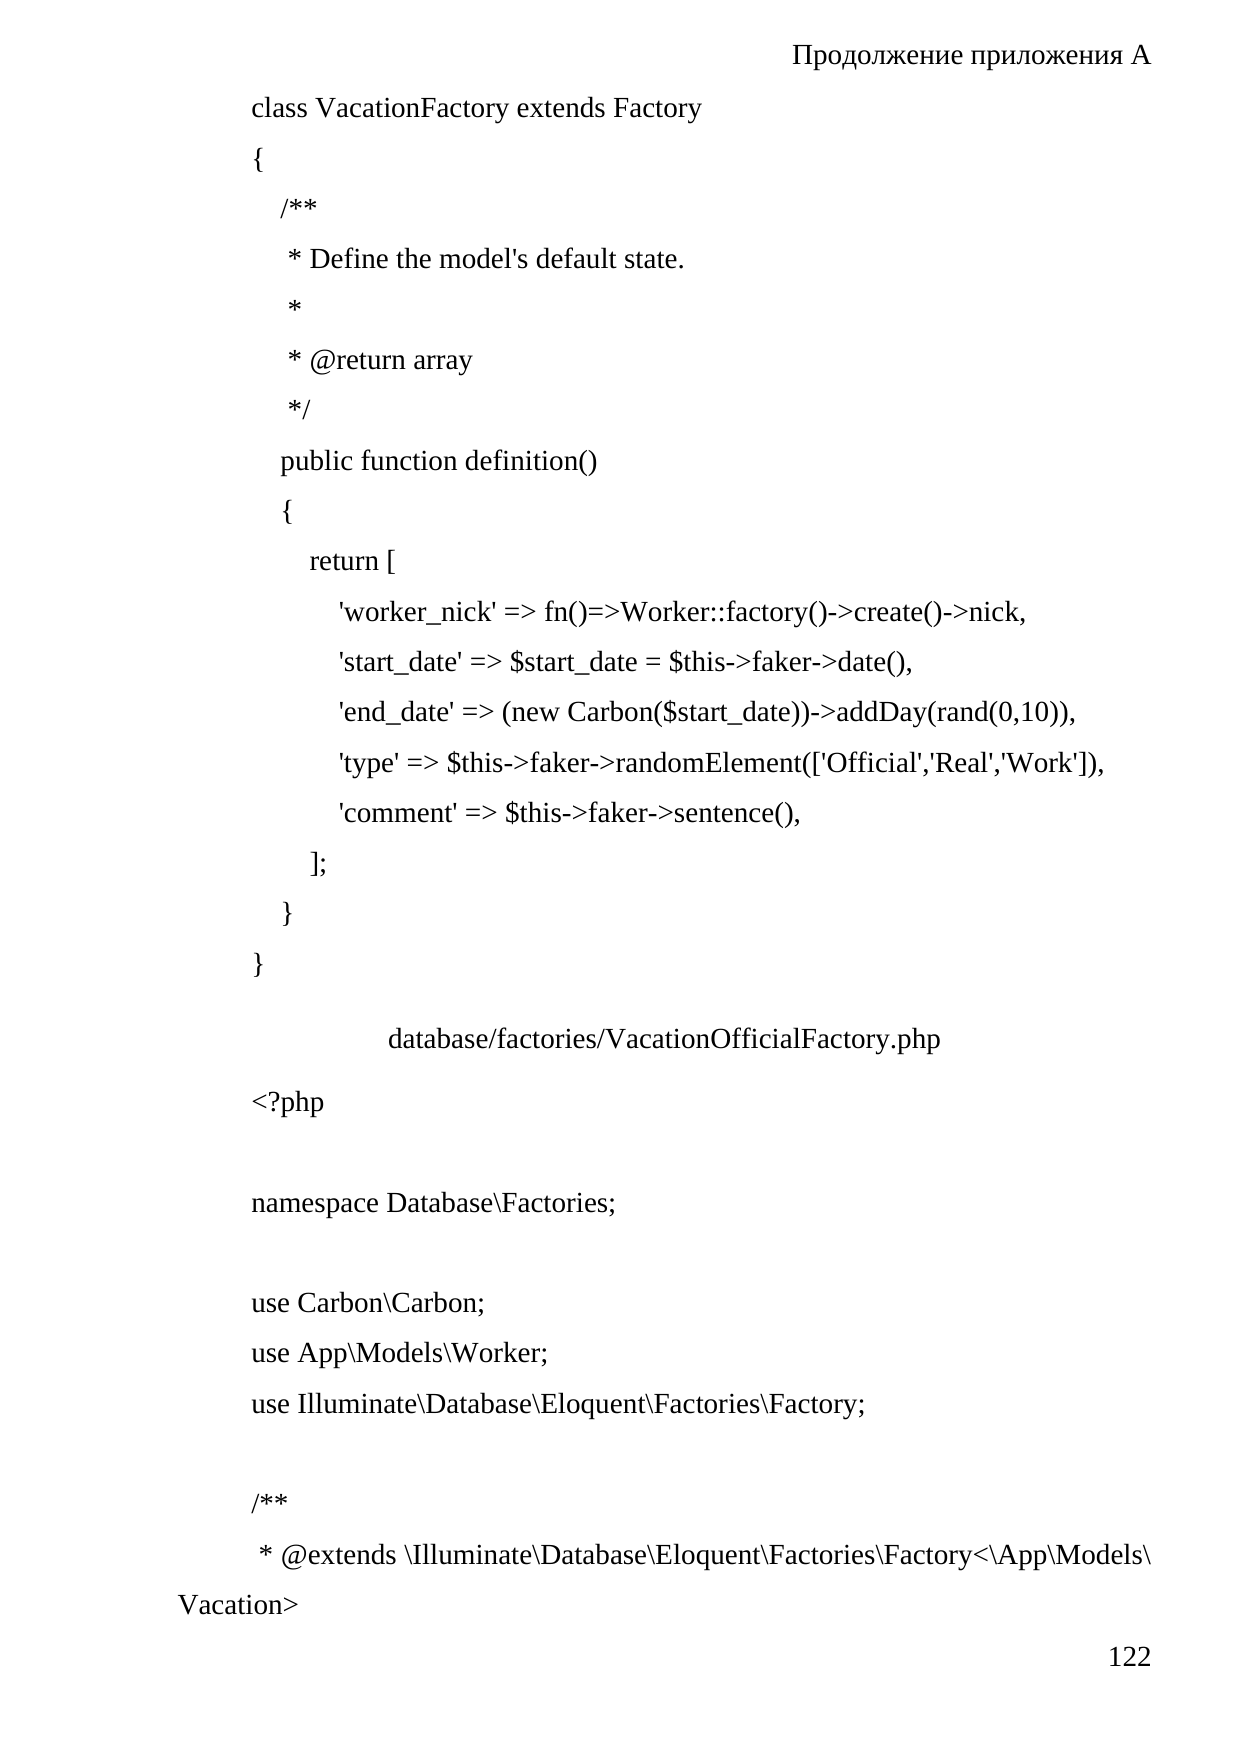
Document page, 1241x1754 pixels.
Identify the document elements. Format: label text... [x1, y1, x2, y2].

text 'comment' => $this->faker->sentence(), [177, 795, 1152, 828]
text return [ [177, 543, 1152, 577]
text * @extends \Illuminate\Database\Eloquent\Factories\Factory<\App\Models\Vacation> [177, 1537, 1152, 1621]
text 'type' => $this->faker->randomElement(['Official','Real','Work']), [177, 745, 1152, 778]
text public function definition() [177, 443, 1152, 476]
text <?php [177, 1084, 1152, 1118]
text ]; [177, 845, 1152, 879]
text { [177, 141, 1152, 174]
text } [177, 946, 1152, 979]
text * [177, 292, 1152, 325]
text { [177, 493, 1152, 527]
text } [177, 896, 1152, 929]
text namespace Database\Factories; [177, 1185, 1152, 1218]
text use Illuminate\Database\Eloquent\Factories\Factory; [177, 1386, 1152, 1419]
text */ [177, 392, 1152, 426]
text 'end_date' => (new Carbon($start_date))->addDay(rand(0,10)), [177, 694, 1152, 728]
text 'start_date' => $start_date = $this->faker->date(), [177, 644, 1152, 678]
text * @return array [177, 342, 1152, 376]
text use App\Models\Worker; [177, 1336, 1152, 1369]
text /** [177, 1487, 1152, 1520]
text /** [177, 191, 1152, 225]
text class VacationFactory extends Factory [177, 91, 1152, 124]
text * Define the model's default state. [177, 242, 1152, 275]
text use Carbon\Carbon; [177, 1285, 1152, 1319]
subtitle database/factories/VacationOfficialFactory.php [177, 1021, 1152, 1055]
text 'worker_nick' => fn()=>Worker::factory()->create()->nick, [177, 594, 1152, 627]
